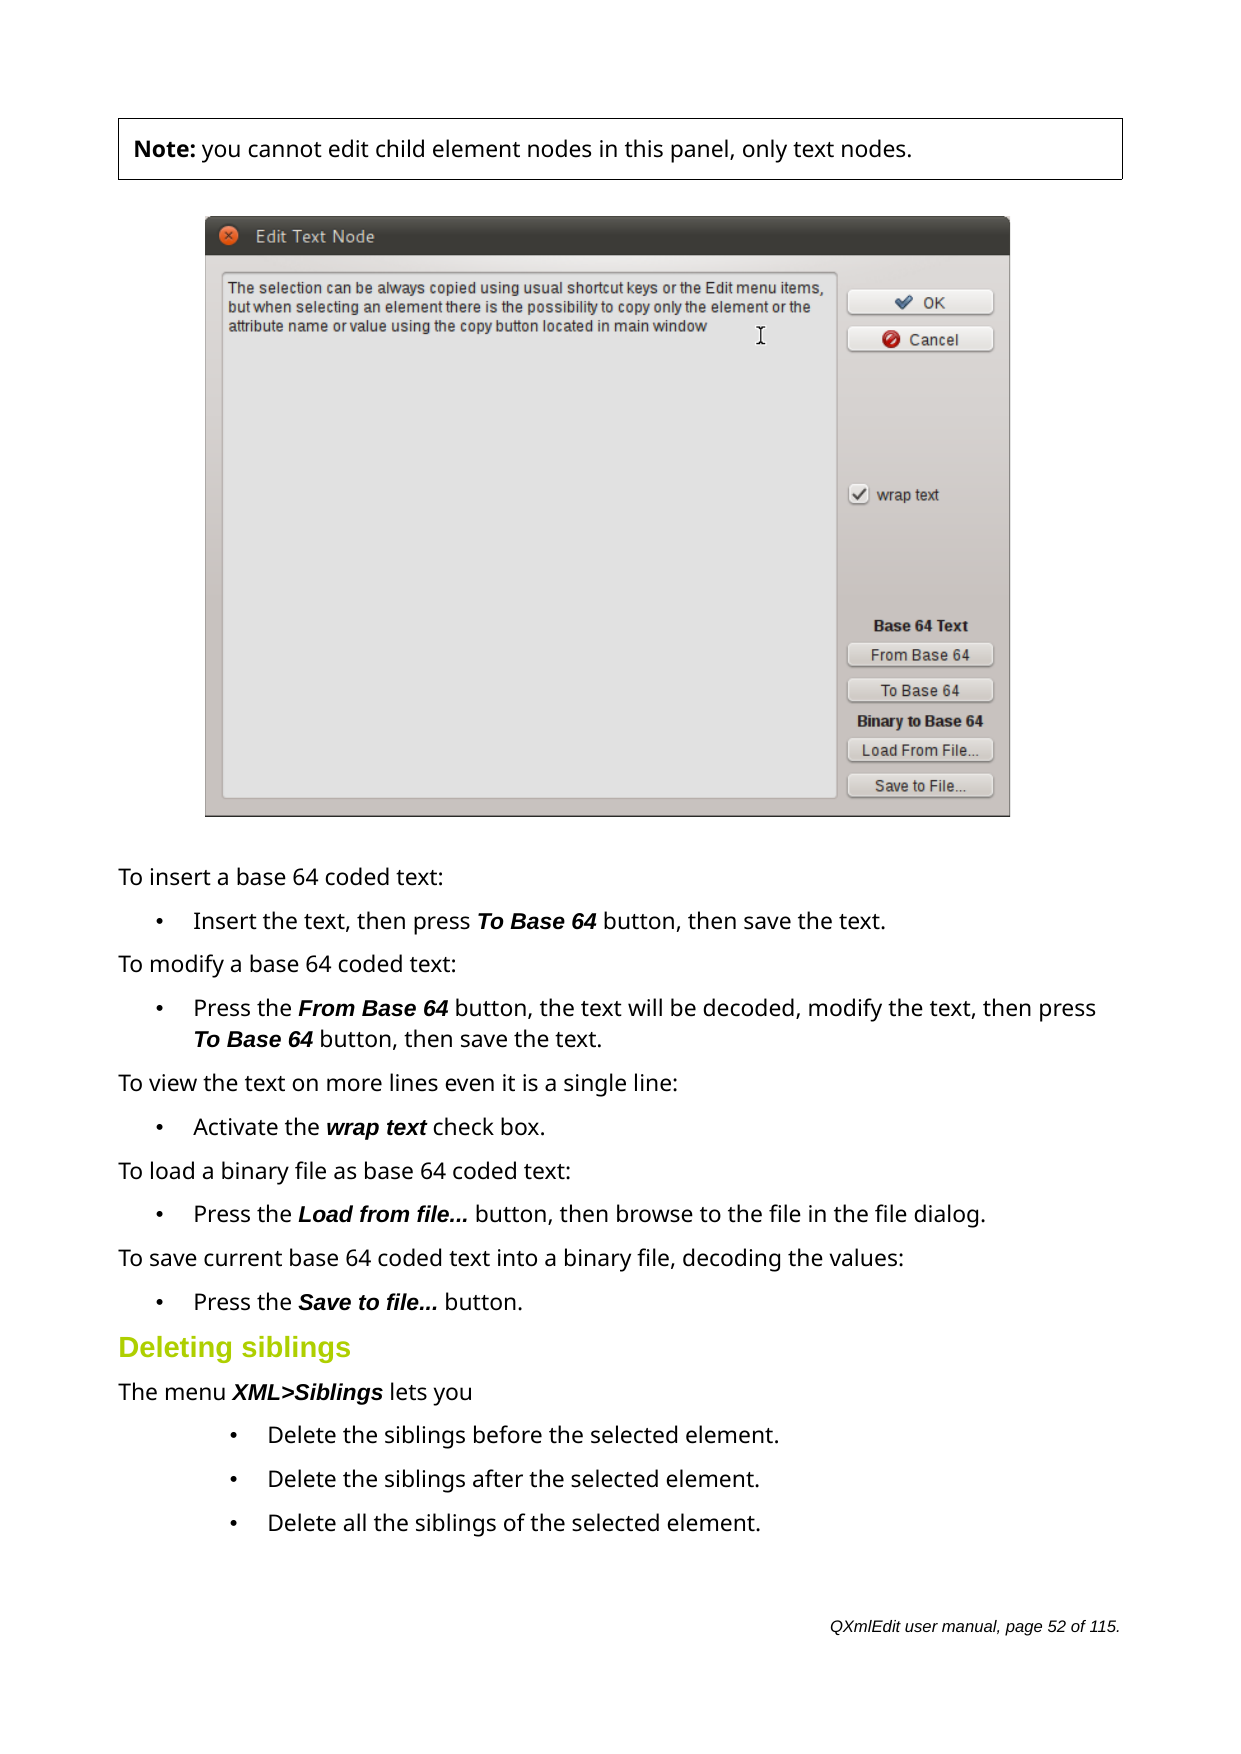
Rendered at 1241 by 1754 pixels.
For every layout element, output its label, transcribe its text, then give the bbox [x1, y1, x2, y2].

text To view the text on more lines even it is a single line: [118, 1067, 1122, 1098]
text To load a binary file as base 64 coded text: [118, 1154, 1122, 1186]
text To save current base 64 coded text into a binary file, decoding the values: [118, 1242, 1122, 1273]
list Insert the text, then press To Base 64 button, then save the text. [156, 904, 1122, 936]
text Note: you cannot edit child element nodes in this panel, only text nodes. [119, 119, 1122, 179]
list Delete the siblings after the selected element. [229, 1463, 1122, 1494]
list Press the Load from file... button, then browse to the file in the file dialog. [156, 1198, 1122, 1229]
text To modify a base 64 coded text: [118, 948, 1122, 979]
list Delete all the siblings of the selected element. [229, 1507, 1122, 1538]
list Press the From Base 64 button, the text will be decoded, modify the text, then press To Base 64 button, then save the text. [156, 992, 1122, 1054]
text Deleting siblings [118, 1329, 1122, 1363]
text The menu XML>Siblings lets you [118, 1376, 1122, 1407]
list Delete the siblings before the selected element. [229, 1419, 1122, 1451]
list Press the Save to file... button. [156, 1286, 1122, 1317]
text To insert a base 64 coded text: [118, 861, 1122, 892]
picture [205, 216, 1011, 817]
list Activate the wrap text check box. [156, 1111, 1122, 1142]
